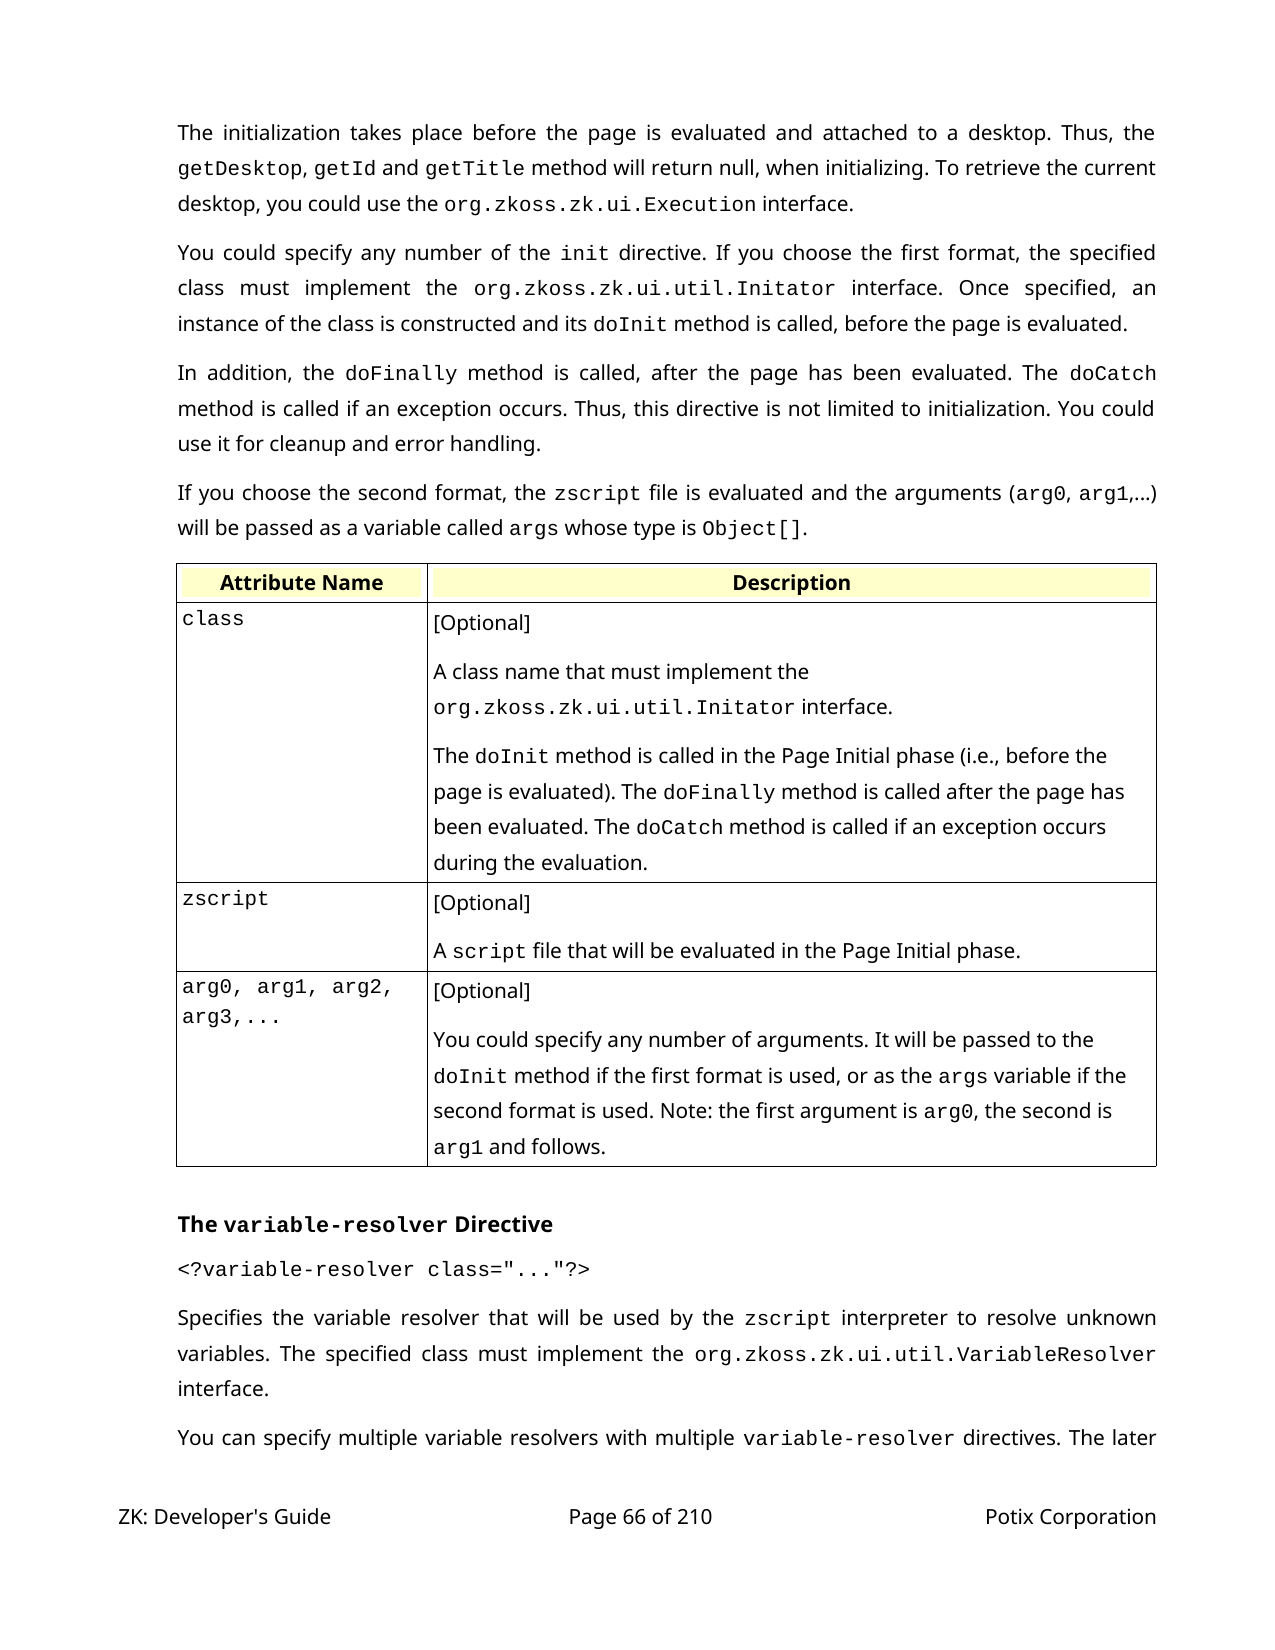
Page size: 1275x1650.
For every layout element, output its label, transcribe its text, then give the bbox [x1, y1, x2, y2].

table_cell class [177, 603, 427, 882]
table_header Attribute Name [177, 564, 427, 602]
text <?variable-resolver class="..."?> [177, 1259, 1157, 1283]
text You can specify multiple variable resolvers with multiple variable-resolver directives. The later [177, 1423, 1157, 1452]
text The initialization takes place before the page is evaluated and attached to a desktop. Thus, the getDesktop, getId and getTitle method will return null, when initializing. To retrieve the current desktop, you could use the org.zkoss.zk.ui.Execution interface. [177, 118, 1157, 217]
table_cell [Optional] A class name that must implement the org.zkoss.zk.ui.util.Initator interface. The doInit method is called in the Page Initial phase (i.e., before the page is evaluated). The doFinally method is called after the page has been evaluated. The doCatch method is called if an exception occurs during the evaluation. [428, 603, 1156, 882]
text You could specify any number of the init directive. If you choose the first format, the specified class must implement the org.zkoss.zk.ui.util.Initator interface. Once specified, an instance of the class is constructed and its doInit method is called, before the page is evaluated. [177, 238, 1157, 338]
table_cell arg0, arg1, arg2, arg3,... [177, 972, 427, 1166]
text Specifies the variable resolver that will be used by the zscript interpreter to resolve unknown variables. The specified class must implement the org.zkoss.zk.ui.util.VariableResolver interface. [177, 1303, 1157, 1403]
subtitle The variable-resolver Directive [177, 1209, 1157, 1239]
table_cell zscript [177, 883, 427, 971]
table_cell [Optional] A script file that will be evaluated in the Page Initial phase. [428, 883, 1156, 971]
text If you choose the second format, the zscript file is evaluated and the arguments (arg0, arg1,...) will be passed as a variable called args whose type is Object[]. [177, 478, 1157, 542]
table_cell [Optional] You could specify any number of arguments. It will be passed to the doInit method if the first format is used, or as the args variable if the second format is used. Note: the first argument is arg0, the second is arg1 and follows. [428, 972, 1156, 1166]
text In addition, the doFinally method is called, after the page has been evaluated. The doCatch method is called if an exception occurs. Thus, this directive is not limited to initialization. You could use it for cleanup and error handling. [177, 358, 1157, 457]
table_header Description [428, 564, 1156, 602]
